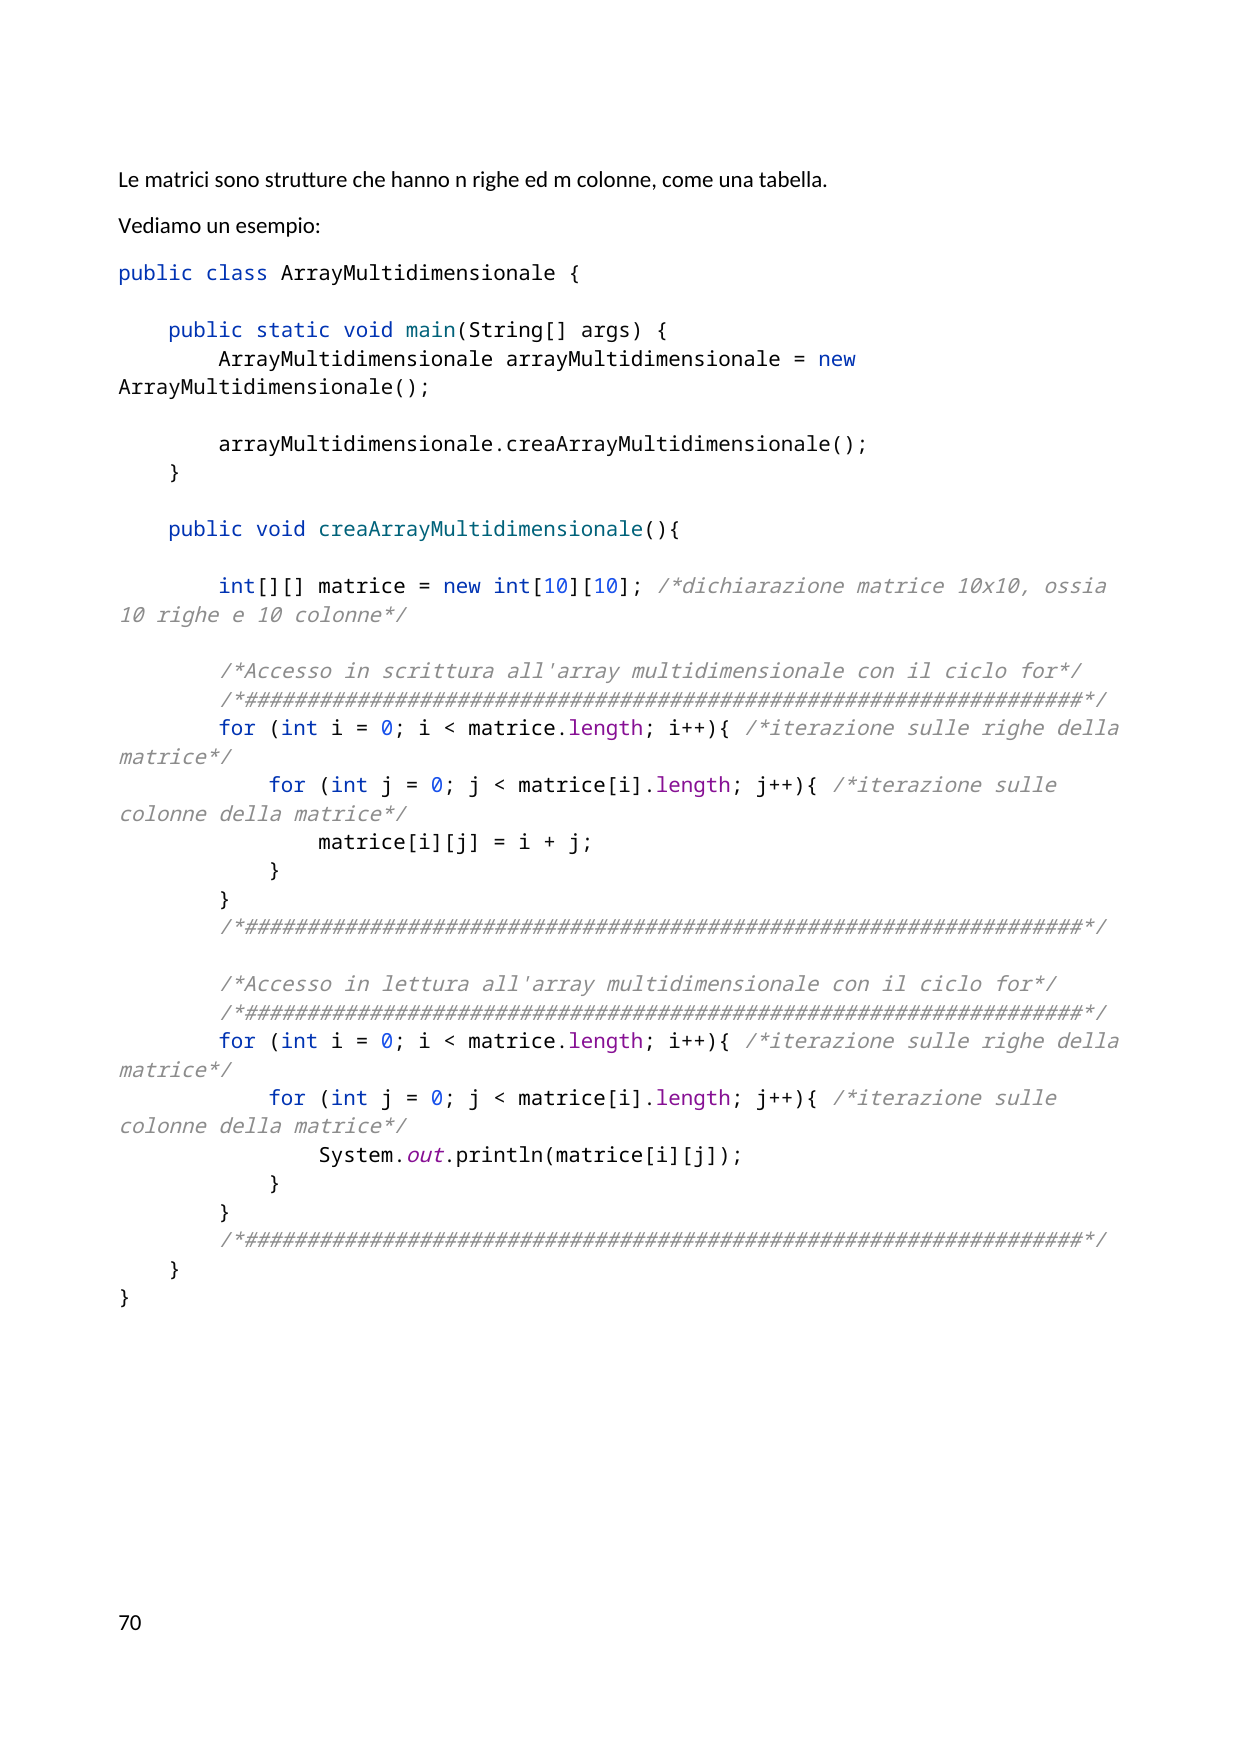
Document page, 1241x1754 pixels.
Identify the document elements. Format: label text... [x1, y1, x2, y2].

text public class ArrayMultidimensionale { public static void main(String[] args) { ArrayMultidimensionale arrayMultidimensionale = new ArrayMultidimensionale(); arrayMultidimensionale.creaArrayMultidimensionale(); } public void creaArrayMultidimensionale(){ int[][] matrice = new int[10][10]; /*dichiarazione matrice 10x10, ossia 10 righe e 10 colonne*/ /*Accesso in scrittura all'array multidimensionale con il ciclo for*/ /*###################################################################*/ for (int i = 0; i < matrice.length; i++){ /*iterazione sulle righe della matrice*/ for (int j = 0; j < matrice[i].length; j++){ /*iterazione sulle colonne della matrice*/ matrice[i][j] = i + j; } } /*###################################################################*/ /*Accesso in lettura all'array multidimensionale con il ciclo for*/ /*###################################################################*/ for (int i = 0; i < matrice.length; i++){ /*iterazione sulle righe della matrice*/ for (int j = 0; j < matrice[i].length; j++){ /*iterazione sulle colonne della matrice*/ System.out.println(matrice[i][j]); } } /*###################################################################*/ } } [118, 258, 1122, 1311]
text Le matrici sono strutture che hanno n righe ed m colonne, come una tabella. [118, 165, 1122, 193]
text Vediamo un esempio: [118, 212, 1122, 240]
